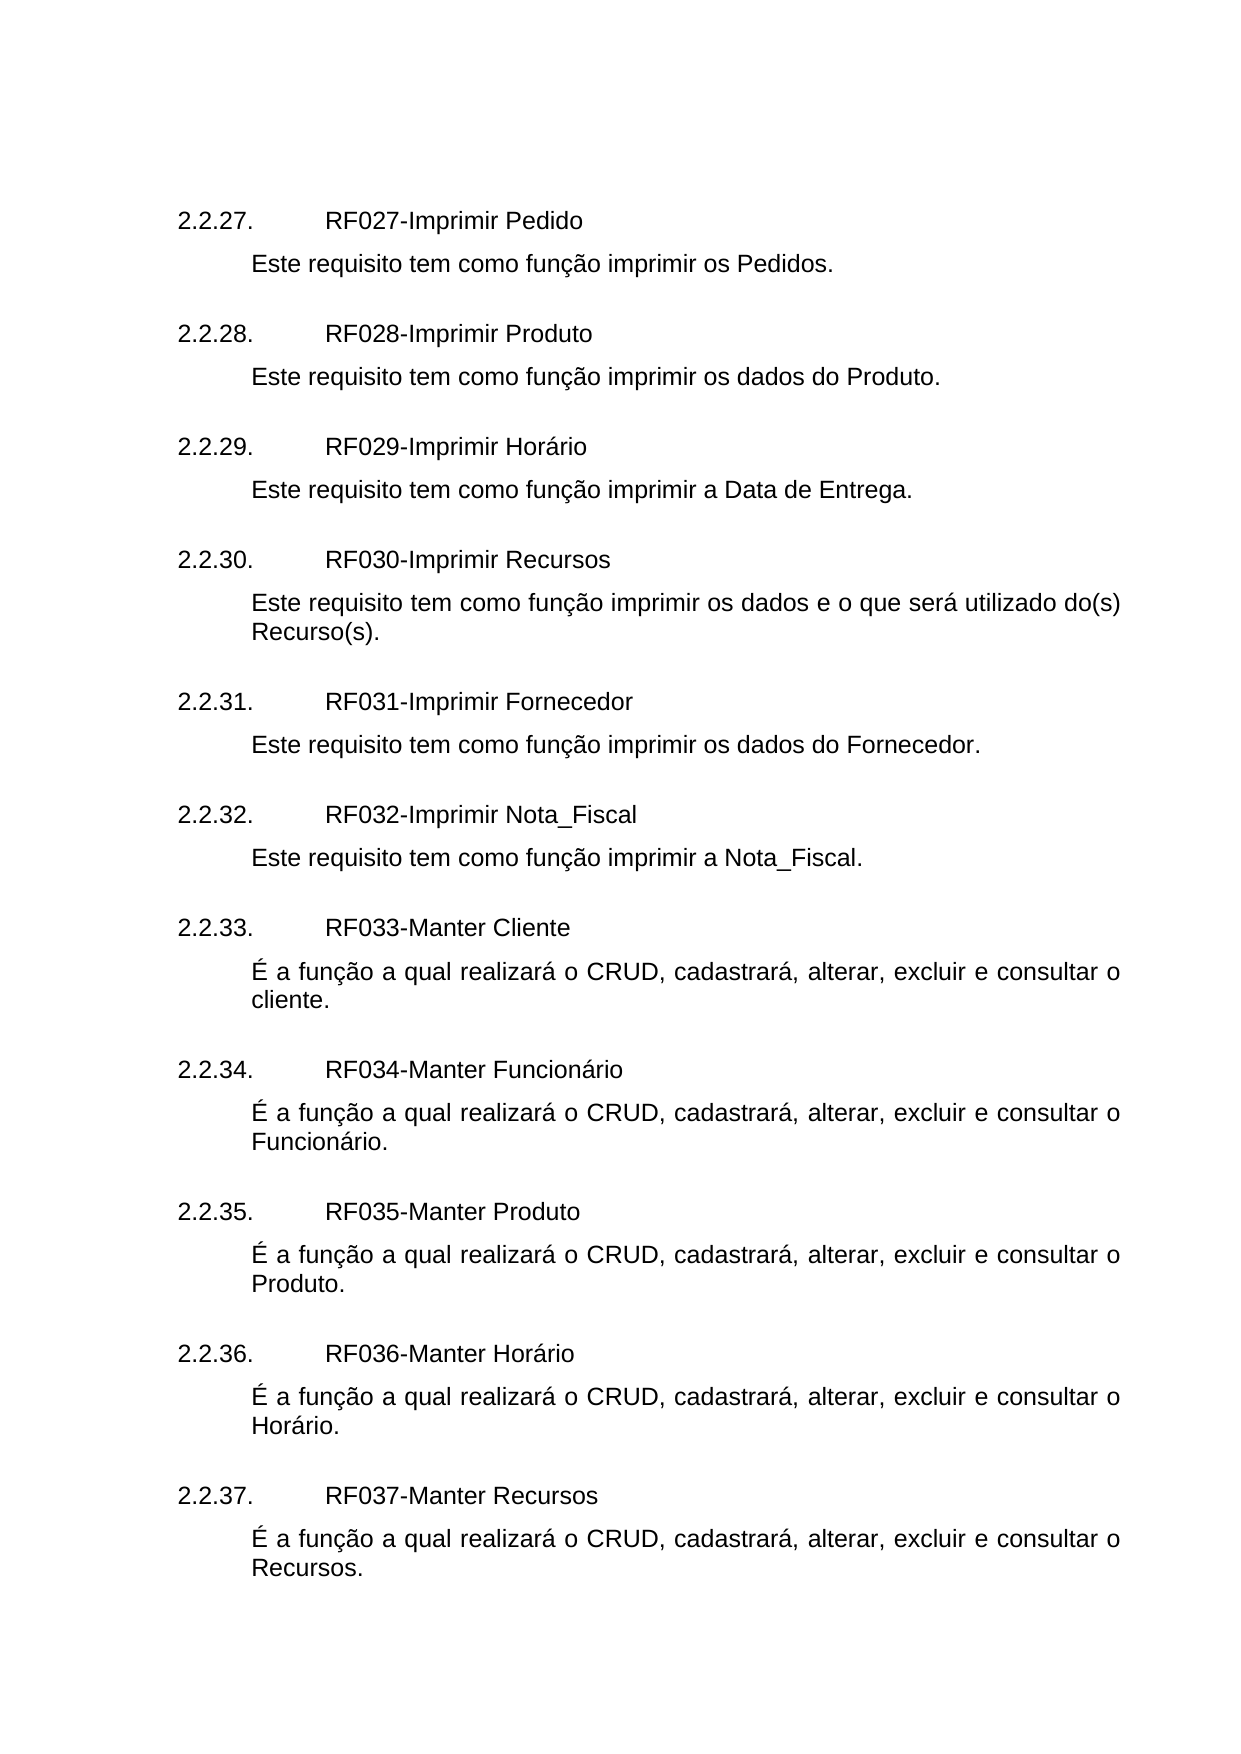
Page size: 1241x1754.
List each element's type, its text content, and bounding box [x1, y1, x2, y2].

text É a função a qual realizará o CRUD, cadastrará, alterar, excluir e consultar o Horário. [251, 1382, 1122, 1440]
list RF027-Imprimir Pedido [177, 206, 1122, 235]
list RF031-Imprimir Fornecedor [177, 687, 1122, 716]
list RF028-Imprimir Produto [177, 319, 1122, 348]
text É a função a qual realizará o CRUD, cadastrará, alterar, excluir e consultar o cliente. [251, 957, 1122, 1014]
text Este requisito tem como função imprimir a Nota_Fiscal. [251, 843, 1122, 872]
list RF035-Manter Produto [177, 1197, 1122, 1226]
text Este requisito tem como função imprimir os Pedidos. [251, 249, 1122, 278]
text Este requisito tem como função imprimir a Data de Entrega. [251, 475, 1122, 504]
text Este requisito tem como função imprimir os dados e o que será utilizado do(s) Recurso(s). [251, 588, 1122, 646]
text Este requisito tem como função imprimir os dados do Fornecedor. [251, 730, 1122, 759]
list RF034-Manter Funcionário [177, 1055, 1122, 1084]
text É a função a qual realizará o CRUD, cadastrará, alterar, excluir e consultar o Funcionário. [251, 1098, 1122, 1156]
text É a função a qual realizará o CRUD, cadastrará, alterar, excluir e consultar o Produto. [251, 1240, 1122, 1298]
list RF032-Imprimir Nota_Fiscal [177, 800, 1122, 829]
list RF037-Manter Recursos [177, 1481, 1122, 1510]
list RF033-Manter Cliente [177, 913, 1122, 942]
list RF029-Imprimir Horário [177, 432, 1122, 461]
list RF030-Imprimir Recursos [177, 545, 1122, 574]
text É a função a qual realizará o CRUD, cadastrará, alterar, excluir e consultar o Recursos. [251, 1524, 1122, 1582]
list RF036-Manter Horário [177, 1339, 1122, 1368]
text Este requisito tem como função imprimir os dados do Produto. [251, 362, 1122, 391]
